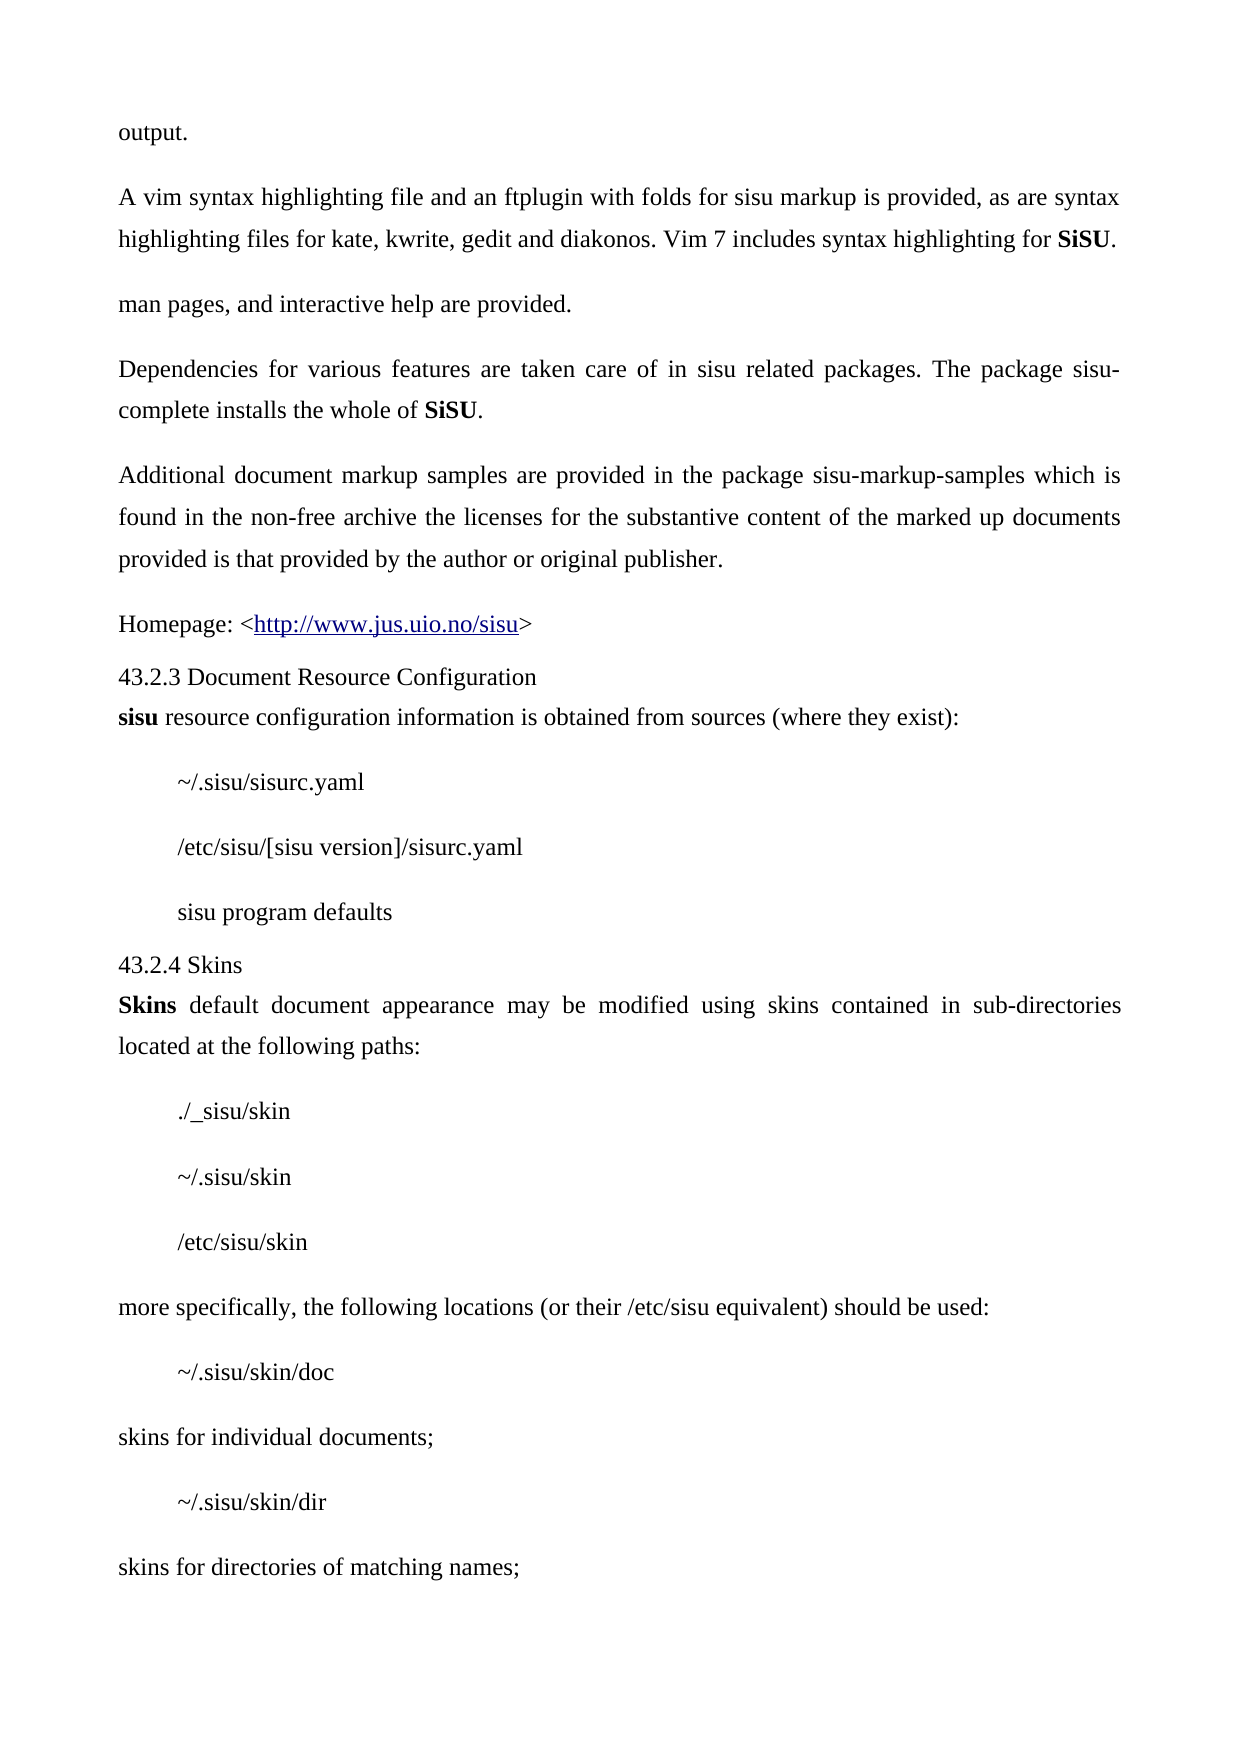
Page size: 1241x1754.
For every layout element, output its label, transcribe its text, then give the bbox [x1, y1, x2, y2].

text ~/.sisu/sisurc.yaml [177, 768, 1122, 796]
text Homepage: <http://www.jus.uio.no/sisu> [118, 610, 1122, 638]
text man pages, and interactive help are provided. [118, 290, 1122, 318]
subtitle 43.2.4 Skins [118, 951, 1122, 979]
text Skins default document appearance may be modified using skins contained in sub-directories located at the following paths: [118, 991, 1122, 1060]
text skins for directories of matching names; [118, 1553, 1122, 1581]
text ./_sisu/skin [177, 1097, 1122, 1125]
text /etc/sisu/[sisu version]/sisurc.yaml [177, 833, 1122, 861]
text ~/.sisu/skin/dir [177, 1488, 1122, 1516]
text ~/.sisu/skin/doc [177, 1358, 1122, 1386]
text Dependencies for various features are taken care of in sisu related packages. The package sisu-complete installs the whole of SiSU. [118, 355, 1122, 424]
text output. [118, 118, 1122, 146]
text Additional document markup samples are provided in the package sisu-markup-samples which is found in the non-free archive the licenses for the substantive content of the marked up documents provided is that provided by the author or original publisher. [118, 462, 1122, 572]
text ~/.sisu/skin [177, 1163, 1122, 1190]
text /etc/sisu/skin [177, 1228, 1122, 1255]
subtitle 43.2.3 Document Resource Configuration [118, 663, 1122, 691]
text more specifically, the following locations (or their /etc/sisu equivalent) should be used: [118, 1293, 1122, 1321]
text A vim syntax highlighting file and an ftplugin with folds for sisu markup is provided, as are syntax highlighting files for kate, kwrite, gedit and diakonos. Vim 7 includes syntax highlighting for SiSU. [118, 183, 1122, 252]
text skins for individual documents; [118, 1423, 1122, 1451]
text sisu program defaults [177, 898, 1122, 926]
text sisu resource configuration information is obtained from sources (where they exist): [118, 703, 1122, 730]
